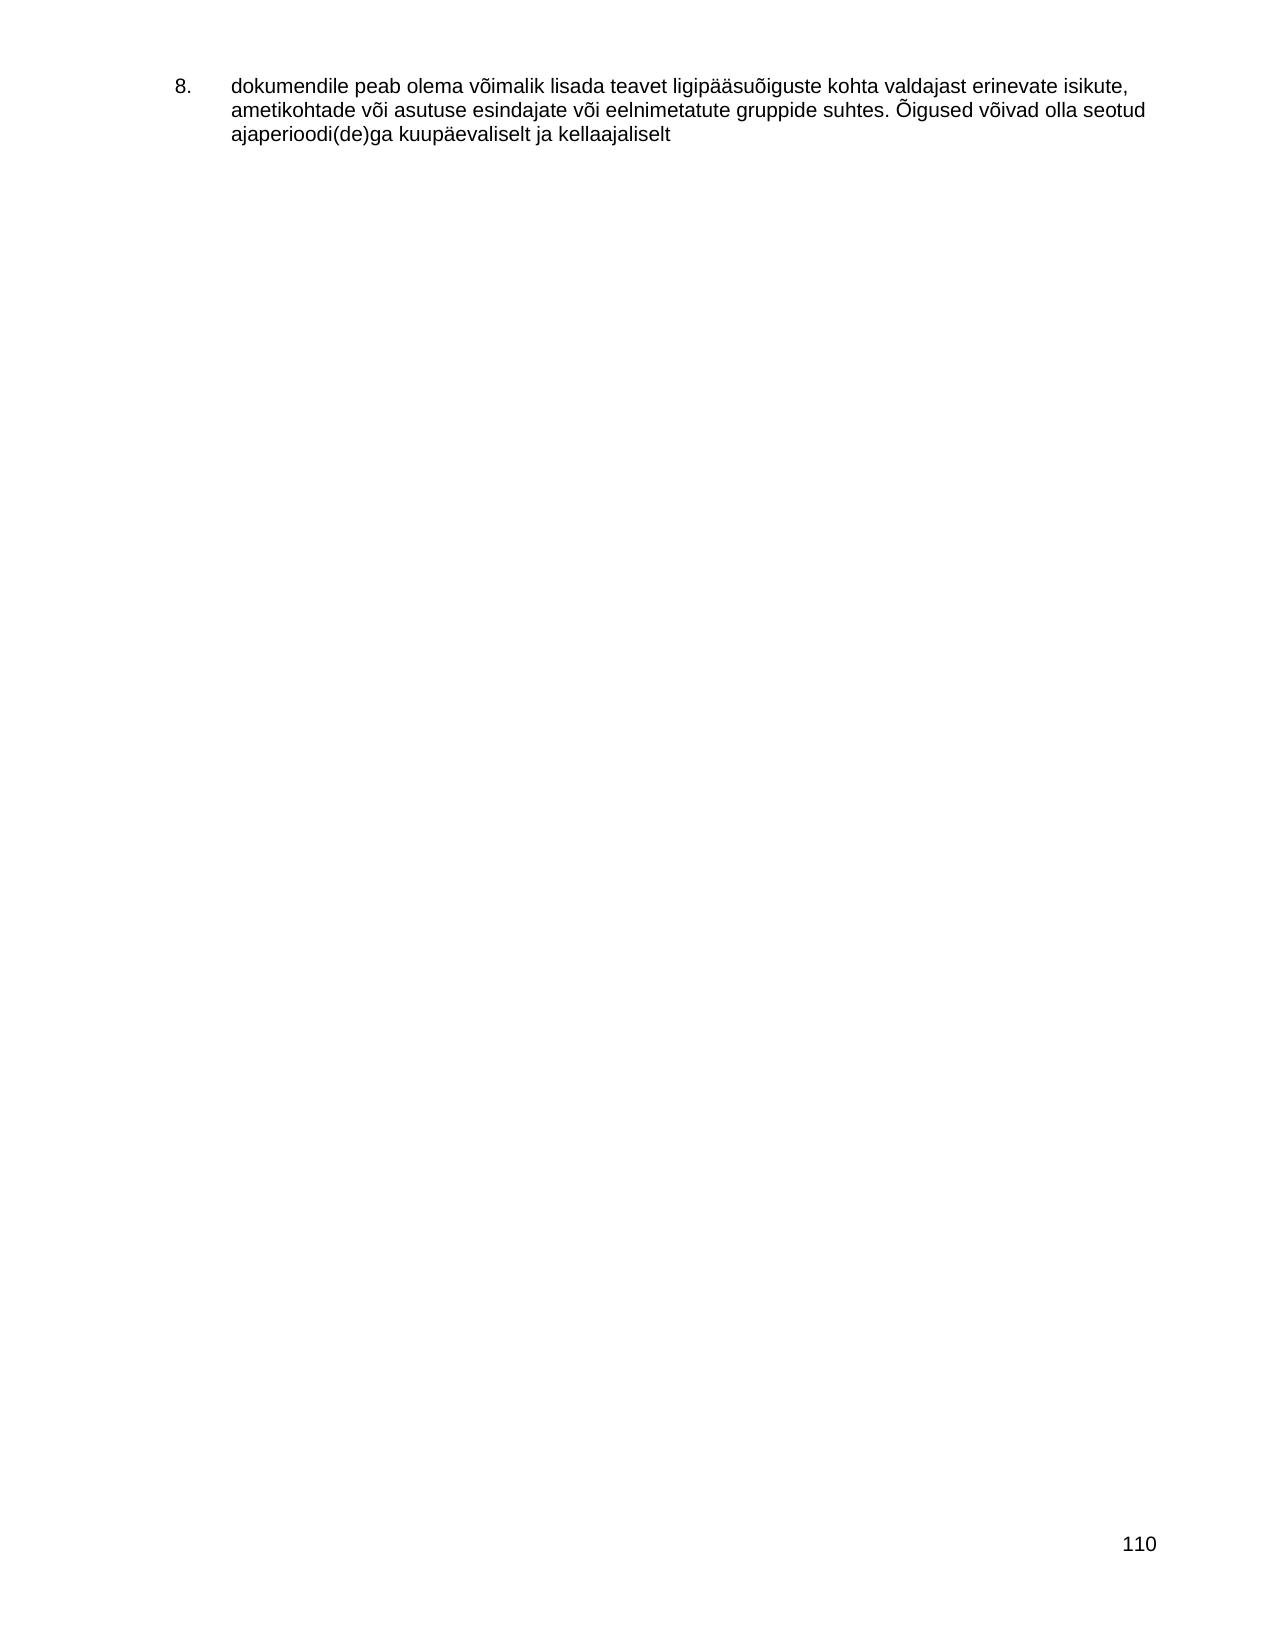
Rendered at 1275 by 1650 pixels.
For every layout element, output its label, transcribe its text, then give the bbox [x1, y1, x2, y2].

list dokumendile peab olema võimalik lisada teavet ligipääsuõiguste kohta valdajast erinevate isikute, ametikohtade või asutuse esindajate või eelnimetatute gruppide suhtes. Õigused võivad olla seotud ajaperioodi(de)ga kuupäevaliselt ja kellaajaliselt [174, 74, 1157, 146]
